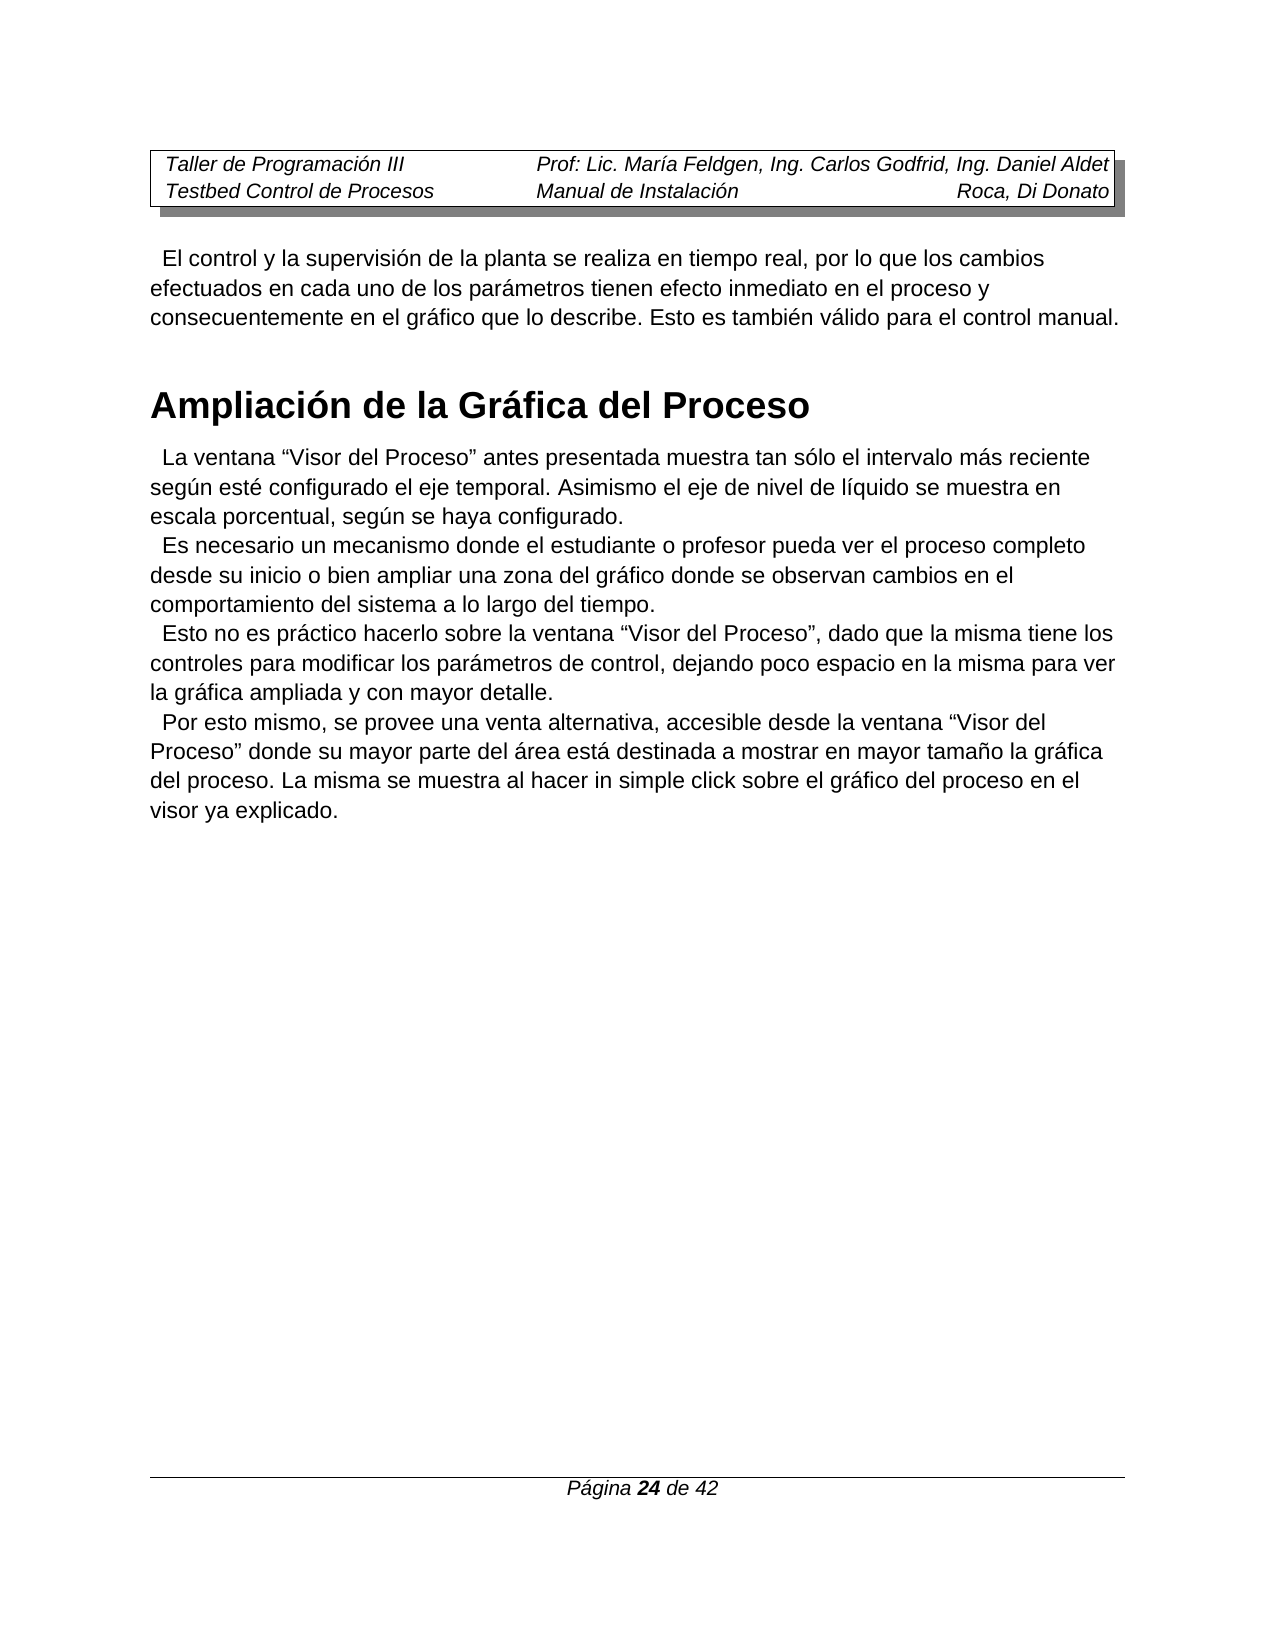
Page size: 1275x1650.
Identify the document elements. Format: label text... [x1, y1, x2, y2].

text Por esto mismo, se provee una venta alternativa, accesible desde la ventana “Visor del Proceso” donde su mayor parte del área está destinada a mostrar en mayor tamaño la gráfica del proceso. La misma se muestra al hacer in simple click sobre el gráfico del proceso en el visor ya explicado. [150, 709, 1125, 823]
text Es necesario un mecanismo donde el estudiante o profesor pueda ver el proceso completo desde su inicio o bien ampliar una zona del gráfico donde se observan cambios en el comportamiento del sistema a lo largo del tiempo. [150, 533, 1125, 617]
text El control y la supervisión de la planta se realiza en tiempo real, por lo que los cambios efectuados en cada uno de los parámetros tienen efecto inmediato en el proceso y consecuentemente en el gráfico que lo describe. Esto es también válido para el control manual. [150, 246, 1125, 330]
subtitle Ampliación de la Gráfica del Proceso [150, 384, 1125, 426]
text Esto no es práctico hacerlo sobre la ventana “Visor del Proceso”, dado que la misma tiene los controles para modificar los parámetros de control, dejando poco espacio en la misma para ver la gráfica ampliada y con mayor detalle. [150, 621, 1125, 705]
text La ventana “Visor del Proceso” antes presentada muestra tan sólo el intervalo más reciente según esté configurado el eje temporal. Asimismo el eje de nivel de líquido se muestra en escala porcentual, según se haya configurado. [150, 445, 1125, 529]
